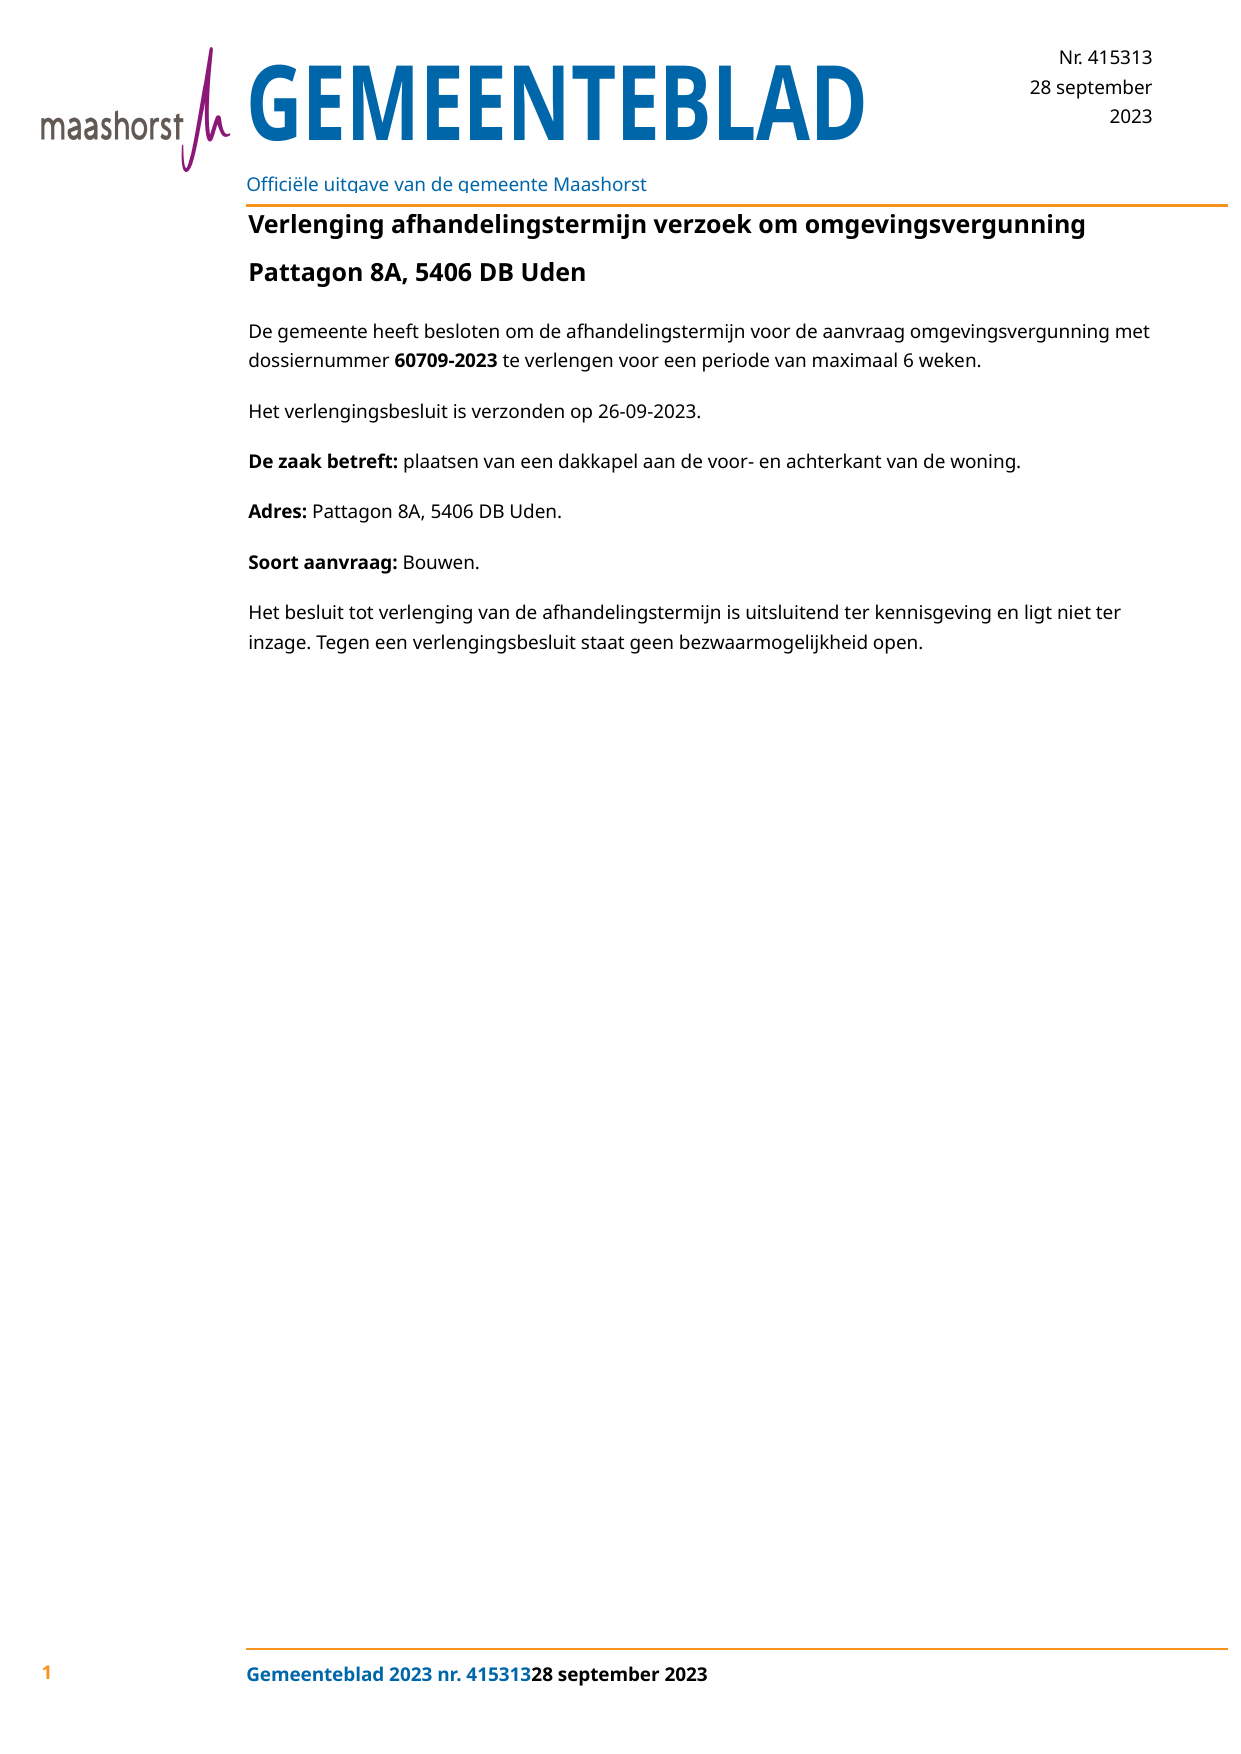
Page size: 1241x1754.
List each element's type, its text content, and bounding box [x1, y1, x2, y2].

text Het besluit tot verlenging van de afhandelingstermijn is uitsluitend ter kennisgeving en ligt niet ter inzage. Tegen een verlengingsbesluit staat geen bezwaarmogelijkheid open. [248, 599, 1152, 655]
text Verlenging afhandelingstermijn verzoek om omgevingsvergunning Pattagon 8A, 5406 DB Uden [248, 207, 1152, 288]
text Adres: Pattagon 8A, 5406 DB Uden. [248, 499, 1152, 524]
text Soort aanvraag: Bouwen. [248, 549, 1152, 575]
text De gemeente heeft besloten om de afhandelingstermijn voor de aanvraag omgevingsvergunning met dossiernummer 60709-2023 te verlengen voor een periode van maximaal 6 weken. [248, 318, 1152, 373]
text Het verlengingsbesluit is verzonden op 26-09-2023. [248, 398, 1152, 424]
picture [41, 47, 231, 172]
text De zaak betreft: plaatsen van een dakkapel aan de voor- en achterkant van de woning. [248, 448, 1152, 474]
